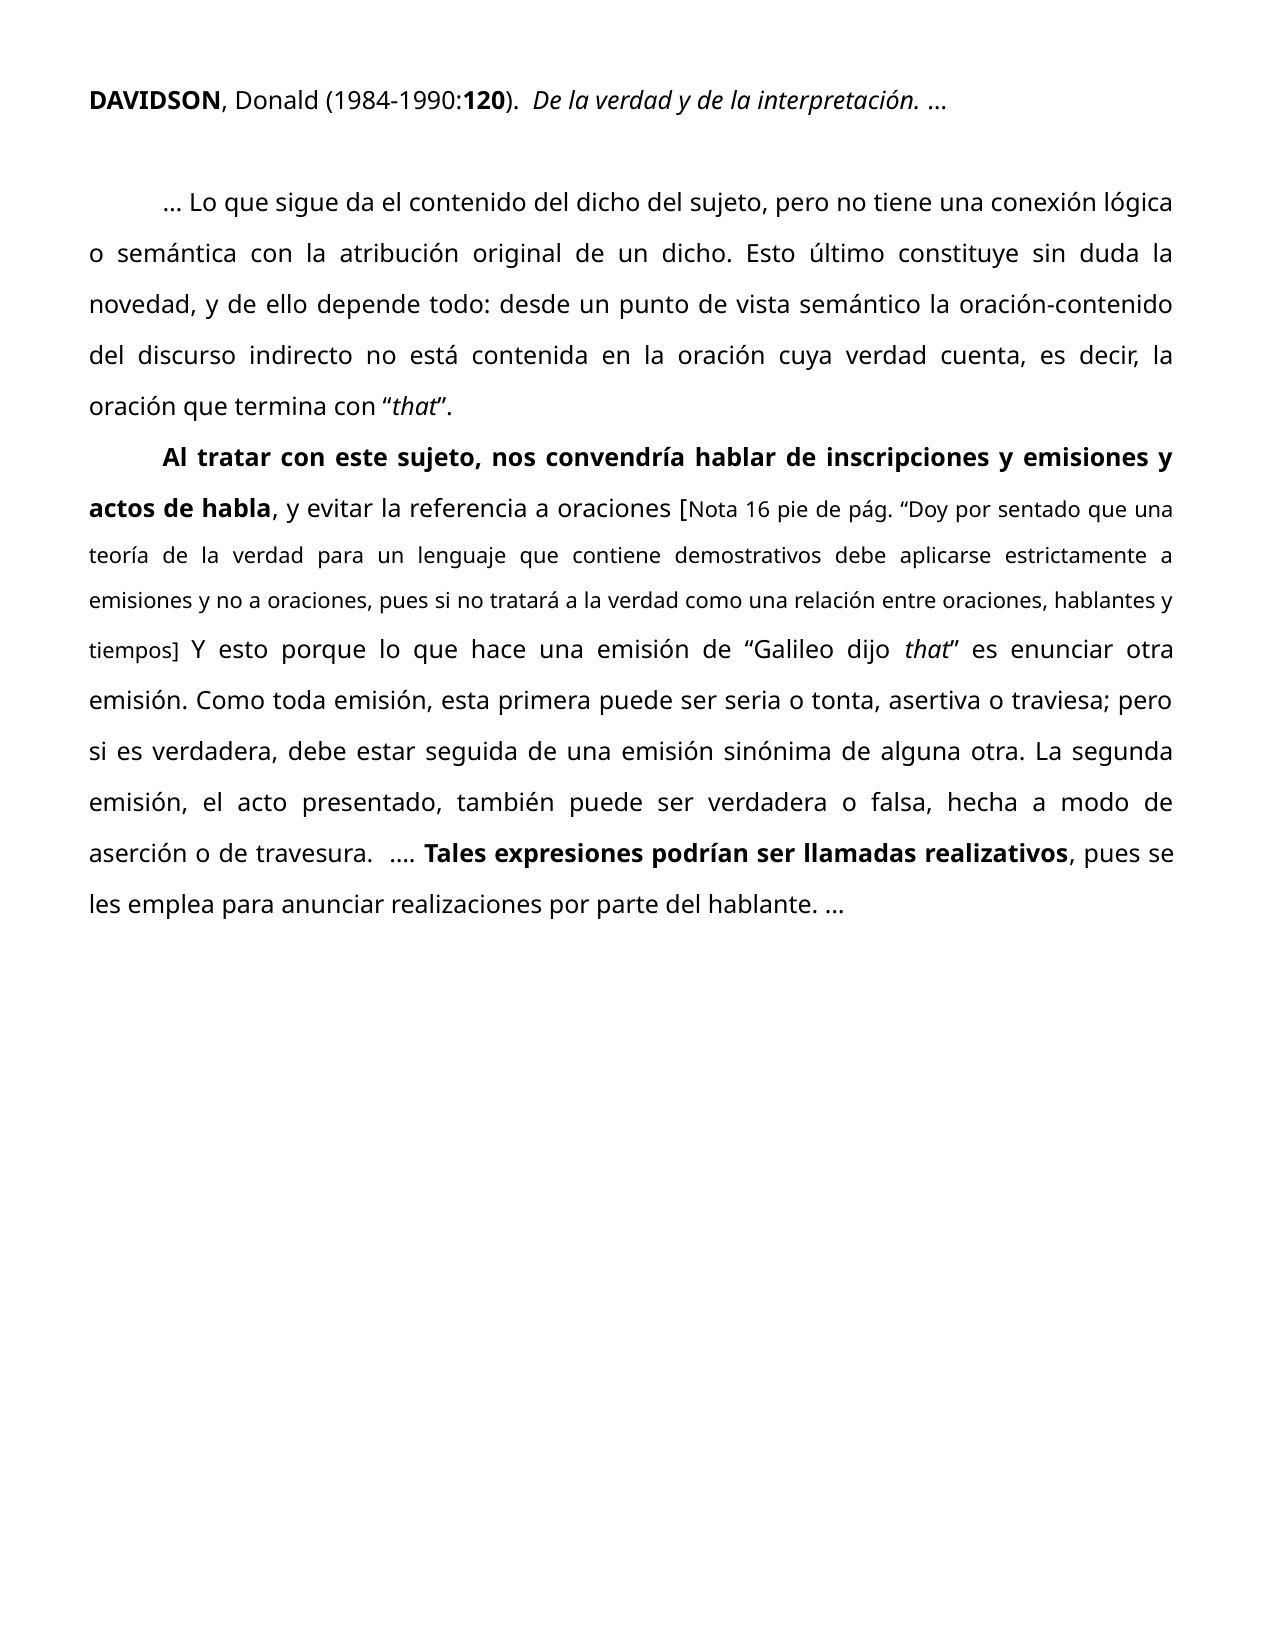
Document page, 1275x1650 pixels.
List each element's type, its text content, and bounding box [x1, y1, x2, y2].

text … Lo que sigue da el contenido del dicho del sujeto, pero no tiene una conexión lógica o semántica con la atribución original de un dicho. Esto último constituye sin duda la novedad, y de ello depende todo: desde un punto de vista semántico la oración-contenido del discurso indirecto no está contenida en la oración cuya verdad cuenta, es decir, la oración que termina con “that”. [88, 185, 1174, 423]
text DAVIDSON, Donald (1984-1990:120). De la verdad y de la interpretación. … [88, 83, 1174, 117]
text Al tratar con este sujeto, nos convendría hablar de inscripciones y emisiones y actos de habla, y evitar la referencia a oraciones [Nota 16 pie de pág. “Doy por sentado que una teoría de la verdad para un lenguaje que contiene demostrativos debe aplicarse estrictamente a emisiones y no a oraciones, pues si no tratará a la verdad como una relación entre oraciones, hablantes y tiempos] Y esto porque lo que hace una emisión de “Galileo dijo that” es enunciar otra emisión. Como toda emisión, esta primera puede ser seria o tonta, asertiva o traviesa; pero si es verdadera, debe estar seguida de una emisión sinónima de alguna otra. La segunda emisión, el acto presentado, también puede ser verdadera o falsa, hecha a modo de aserción o de travesura. …. Tales expresiones podrían ser llamadas realizativos, pues se les emplea para anunciar realizaciones por parte del hablante. … [88, 440, 1174, 921]
